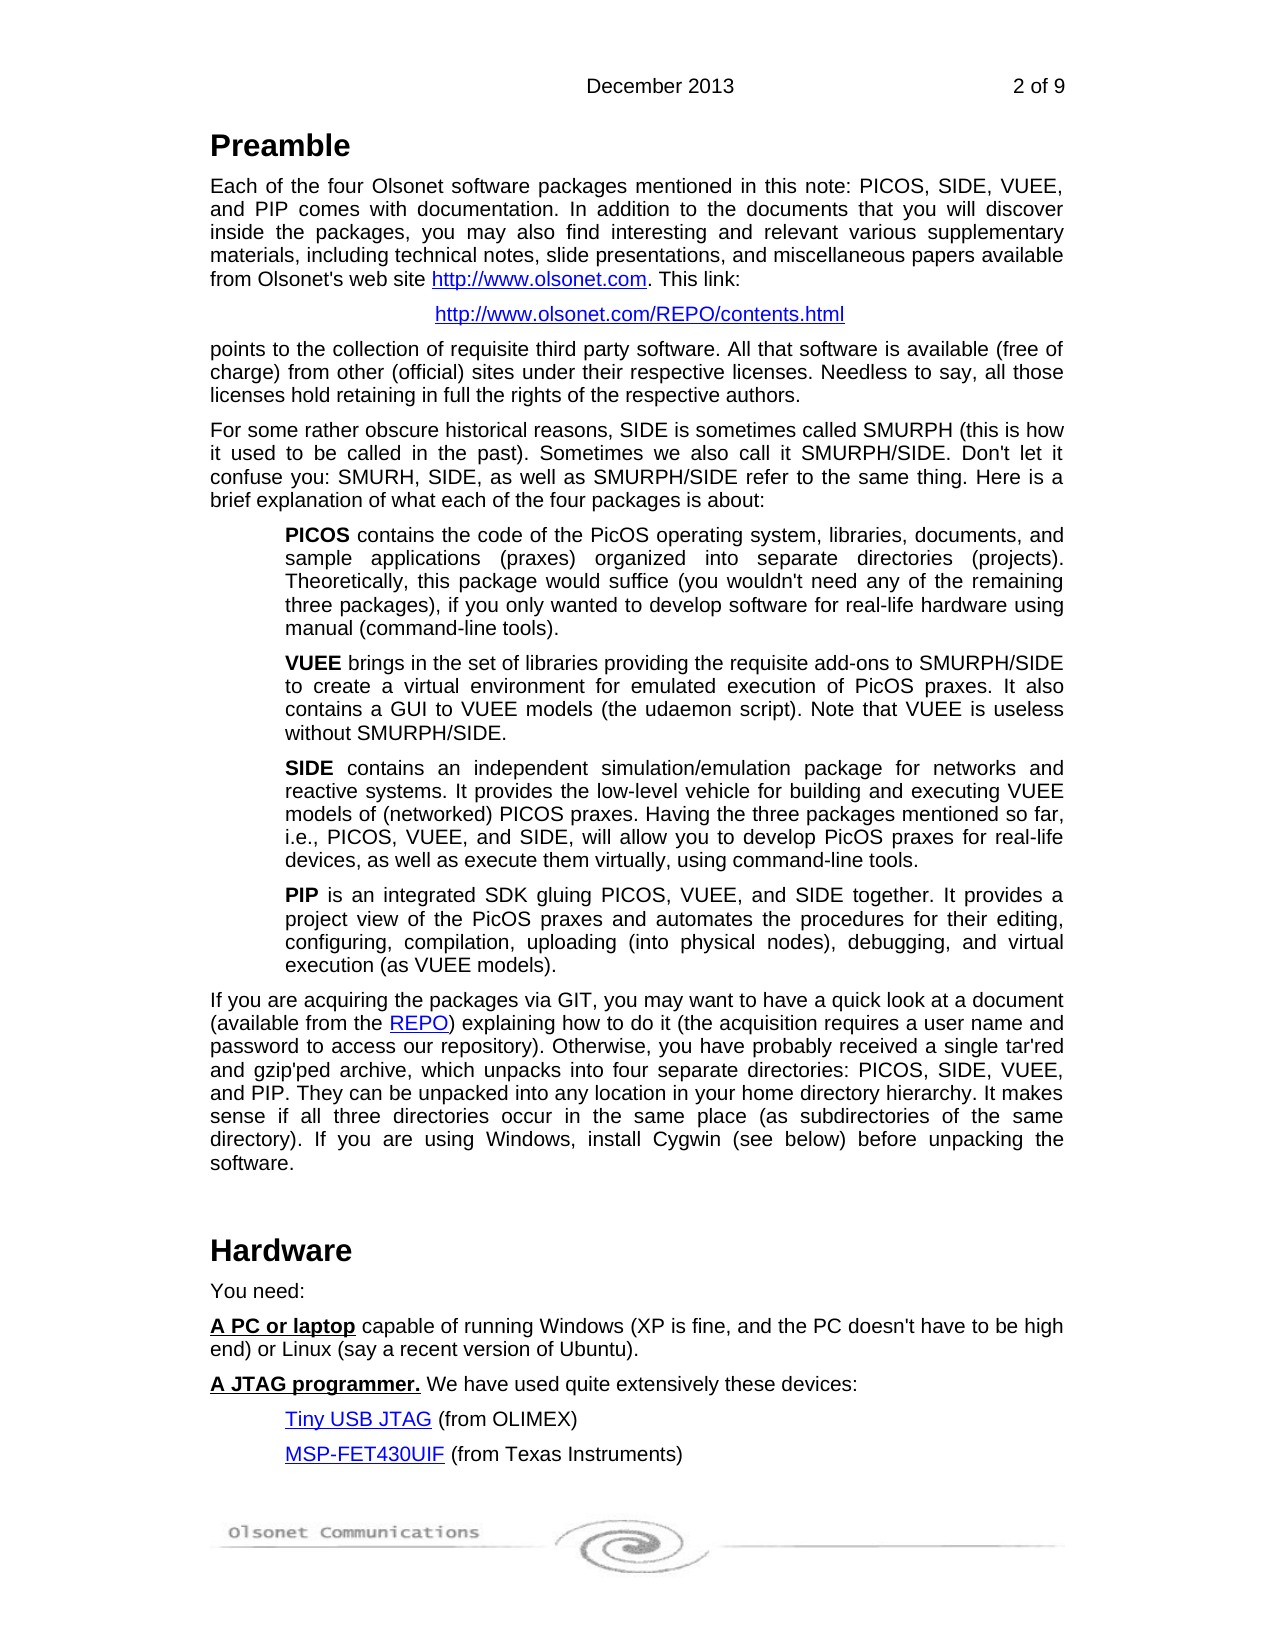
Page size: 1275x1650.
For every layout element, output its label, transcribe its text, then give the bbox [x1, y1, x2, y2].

text Hardware [210, 1233, 1065, 1268]
text You need: [210, 1279, 1065, 1303]
text PIP is an integrated SDK gluing PICOS, VUEE, and SIDE together. It provides a project view of the PicOS praxes and automates the procedures for their editing, configuring, compilation, uploading (into physical nodes), debugging, and virtual execution (as VUEE models). [285, 884, 1065, 977]
text A JTAG programmer. We have used quite extensively these devices: [210, 1373, 1065, 1396]
text A PC or laptop capable of running Windows (XP is fine, and the PC doesn't have to be high end) or Linux (say a recent version of Ubuntu). [210, 1314, 1065, 1361]
text Each of the four Olsonet software packages mentioned in this note: PICOS, SIDE, VUEE, and PIP comes with documentation. In addition to the documents that you will discover inside the packages, you may also find interesting and relevant various supplementary materials, including technical notes, slide presentations, and miscellaneous papers available from Olsonet's web site http://www.olsonet.com. This link: [210, 174, 1065, 291]
text PICOS contains the code of the PicOS operating system, libraries, documents, and sample applications (praxes) organized into separate directories (projects). Theoretically, this package would suffice (you wouldn't need any of the remaining three packages), if you only wanted to develop software for real-life hardware using manual (command-line tools). [285, 523, 1065, 639]
text If you are acquiring the packages via GIT, you may want to have a quick look at a document (available from the REPO) explaining how to do it (the acquisition requires a user name and password to access our repository). Otherwise, you have probably received a single tar'red and gzip'ped archive, which unpacks into four separate directories: PICOS, SIDE, VUEE, and PIP. They can be unpacked into any location in your home directory hierarchy. It makes sense if all three directories occur in the same place (as subdirectories of the same directory). If you are using Windows, install Cygwin (see below) before unpacking the software. [210, 989, 1065, 1174]
text SIDE contains an independent simulation/emulation package for networks and reactive systems. It provides the low-level vehicle for building and executing VUEE models of (networked) PICOS praxes. Having the three packages mentioned so far, i.e., PICOS, VUEE, and SIDE, will allow you to develop PicOS praxes for real-life devices, as well as execute them virtually, using command-line tools. [285, 756, 1065, 872]
text points to the collection of requisite third party software. All that software is available (free of charge) from other (official) sites under their respective licenses. Needless to say, all those licenses hold retaining in full the rights of the respective authors. [210, 337, 1065, 407]
text Preamble [210, 128, 1065, 163]
text VUEE brings in the set of libraries providing the requisite add-ons to SMURPH/SIDE to create a virtual environment for emulated execution of PicOS praxes. It also contains a GUI to VUEE models (the udaemon script). Note that VUEE is useless without SMURPH/SIDE. [285, 651, 1065, 744]
picture [210, 1504, 1065, 1596]
text Tiny USB JTAG (from OLIMEX) [285, 1408, 1065, 1431]
text MSP-FET430UIF (from Texas Instruments) [285, 1443, 1065, 1466]
text http://www.olsonet.com/REPO/contents.html [210, 302, 1065, 326]
text For some rather obscure historical reasons, SIDE is sometimes called SMURPH (this is how it used to be called in the past). Sometimes we also call it SMURPH/SIDE. Don't let it confuse you: SMURH, SIDE, as well as SMURPH/SIDE refer to the same thing. Here is a brief explanation of what each of the four packages is about: [210, 419, 1065, 512]
